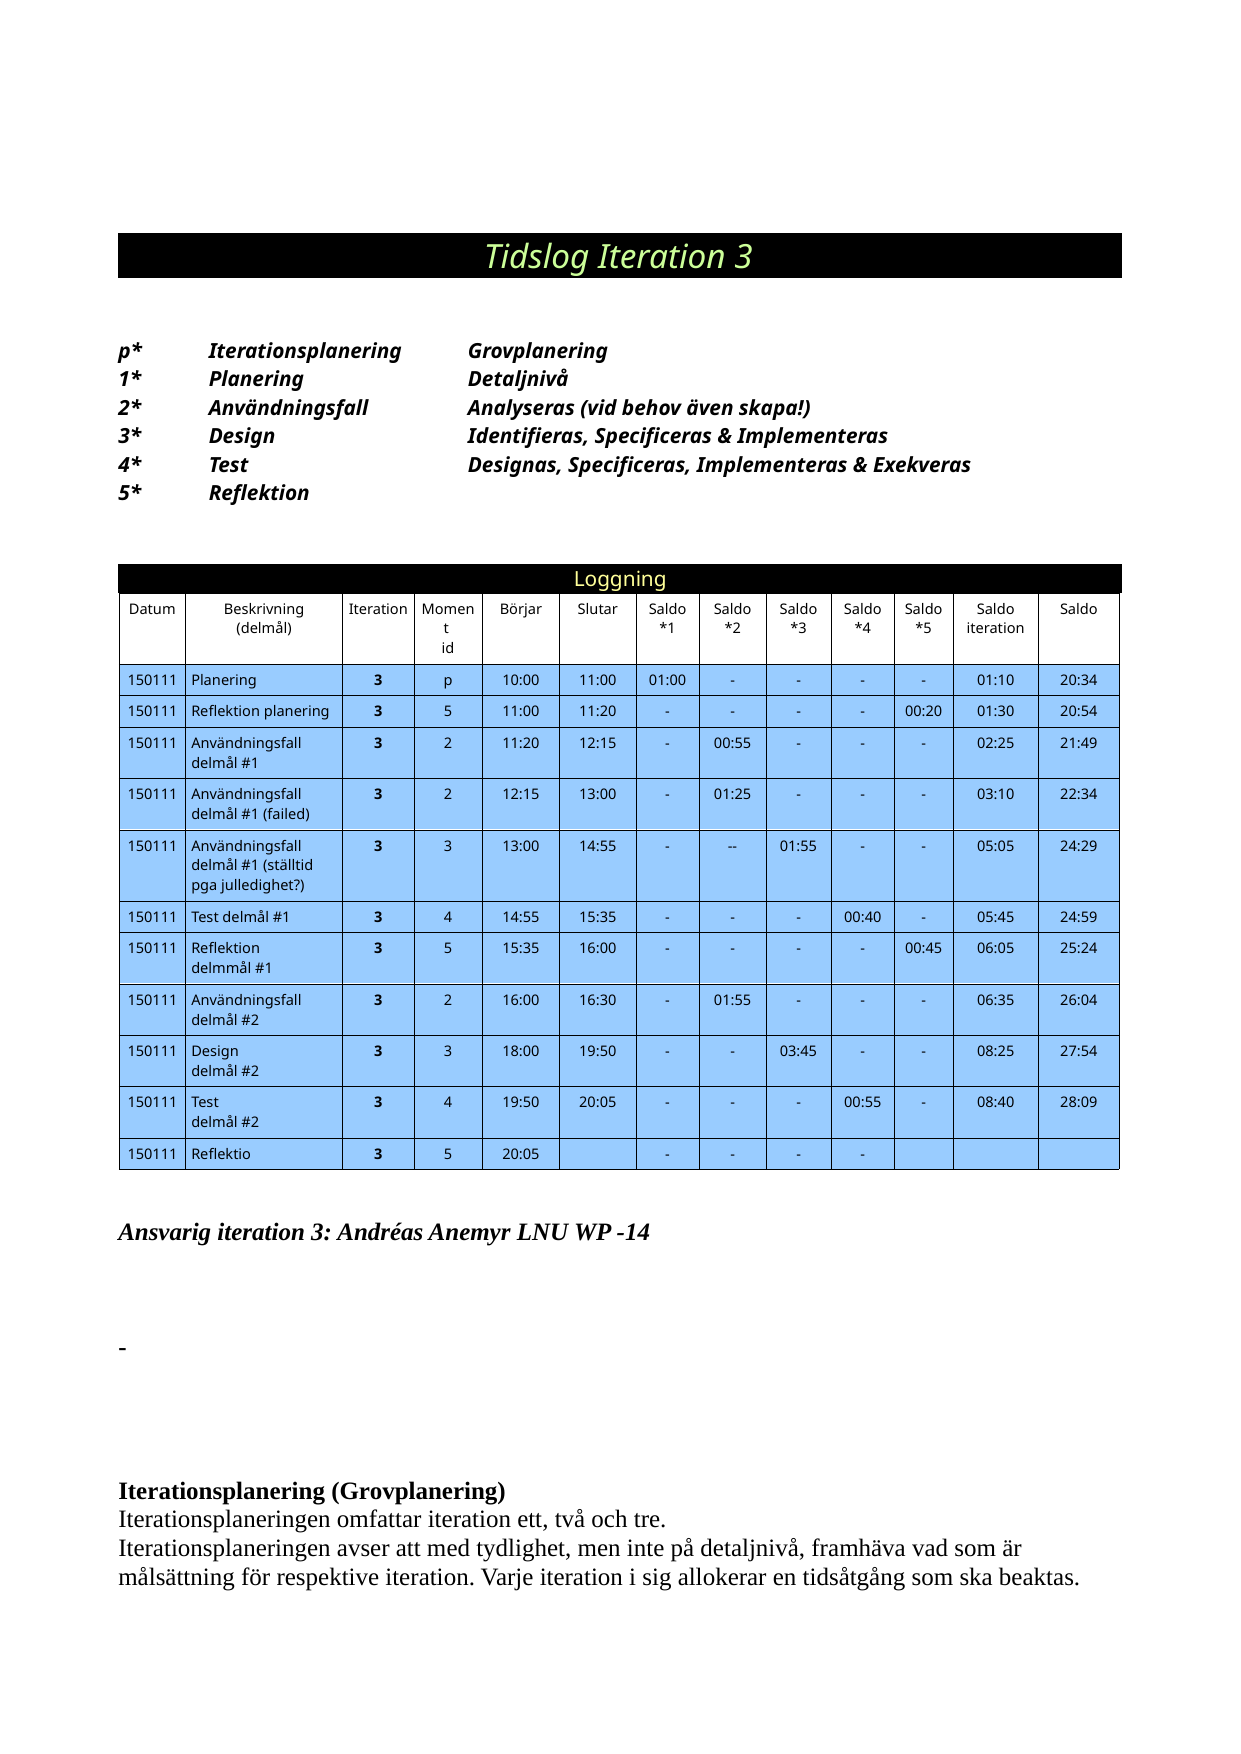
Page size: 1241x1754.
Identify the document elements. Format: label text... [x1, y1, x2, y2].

table_cell - [700, 1087, 766, 1138]
table_cell - [767, 779, 831, 829]
text 1* Planering Detaljnivå [118, 364, 1122, 393]
table_cell 24:59 [1039, 902, 1119, 932]
table_cell 12:15 [483, 779, 559, 829]
table_cell 3 [343, 728, 414, 778]
table_cell - [700, 665, 766, 695]
table_cell 28:09 [1039, 1087, 1119, 1138]
table_cell 15:35 [560, 902, 636, 932]
table_header Saldo *2 [700, 594, 766, 664]
table_cell 150111 [120, 779, 185, 829]
table_cell 3 [343, 1036, 414, 1086]
table_cell 3 [343, 665, 414, 695]
table_cell 01:10 [954, 665, 1038, 695]
table_header Saldo *4 [832, 594, 894, 664]
table_cell Användningsfall delmål #1 (failed) [186, 779, 342, 829]
table_cell 18:00 [483, 1036, 559, 1086]
text 2* Användningsfall Analyseras (vid behov även skapa!) [118, 393, 1122, 421]
table_header Datum [120, 594, 185, 664]
table_cell 01:00 [637, 665, 699, 695]
text 4* Test Designas, Specificeras, Implementeras & Exekveras [118, 450, 1122, 478]
table_cell - [832, 1036, 894, 1086]
table_cell Planering [186, 665, 342, 695]
table_cell 12:15 [560, 728, 636, 778]
table_cell 11:20 [483, 728, 559, 778]
table_cell - [767, 728, 831, 778]
table_cell Användningsfall delmål #2 [186, 985, 342, 1035]
table_cell - [832, 696, 894, 727]
table_cell 2 [415, 985, 482, 1035]
table_cell - [637, 831, 699, 901]
text 3* Design Identifieras, Specificeras & Implementeras [118, 421, 1122, 450]
table_header Iteration [343, 594, 414, 664]
table_cell - [700, 902, 766, 932]
table_cell 25:24 [1039, 933, 1119, 983]
table_cell [895, 1139, 953, 1169]
table_cell - [767, 1139, 831, 1169]
table_cell - [767, 933, 831, 983]
table_cell 22:34 [1039, 779, 1119, 829]
table_cell 2 [415, 779, 482, 829]
table_cell 19:50 [483, 1087, 559, 1138]
table_cell - [700, 696, 766, 727]
table_cell 01:55 [700, 985, 766, 1035]
table_cell 20:05 [483, 1139, 559, 1169]
table_cell - [767, 985, 831, 1035]
table_cell 15:35 [483, 933, 559, 983]
table_cell 06:05 [954, 933, 1038, 983]
table_cell 21:49 [1039, 728, 1119, 778]
table_cell Användningsfall delmål #1 (ställtid pga julledighet?) [186, 831, 342, 901]
table_cell 13:00 [560, 779, 636, 829]
table_cell 3 [343, 696, 414, 727]
table_cell 4 [415, 902, 482, 932]
table_cell 00:20 [895, 696, 953, 727]
text Tidslog Iteration 3 [118, 233, 1122, 278]
table_cell 27:54 [1039, 1036, 1119, 1086]
table_cell - [700, 933, 766, 983]
table_cell 11:20 [560, 696, 636, 727]
table_cell 3 [343, 902, 414, 932]
table_cell 11:00 [483, 696, 559, 727]
table_cell Design delmål #2 [186, 1036, 342, 1086]
table_cell 2 [415, 728, 482, 778]
table_cell -- [700, 831, 766, 901]
table_cell 150111 [120, 665, 185, 695]
table_cell 01:25 [700, 779, 766, 829]
table_cell 16:30 [560, 985, 636, 1035]
table_cell 3 [343, 779, 414, 829]
table_cell 14:55 [560, 831, 636, 901]
table_cell - [832, 831, 894, 901]
table_cell - [832, 665, 894, 695]
table_cell Användningsfall delmål #1 [186, 728, 342, 778]
table_cell 08:40 [954, 1087, 1038, 1138]
table_header Moment id [415, 594, 482, 664]
table_cell - [895, 665, 953, 695]
table_cell 00:55 [832, 1087, 894, 1138]
table_header Saldo *5 [895, 594, 953, 664]
text Iterationsplanering (Grovplanering) [118, 1476, 1122, 1504]
table_cell [560, 1139, 636, 1169]
table_cell 03:45 [767, 1036, 831, 1086]
table_header Slutar [560, 594, 636, 664]
table_cell - [637, 933, 699, 983]
table_cell - [832, 779, 894, 829]
table_cell 150111 [120, 902, 185, 932]
table_cell - [832, 728, 894, 778]
table_cell 00:45 [895, 933, 953, 983]
table_cell 26:04 [1039, 985, 1119, 1035]
table_cell 150111 [120, 1036, 185, 1086]
table_cell - [832, 933, 894, 983]
table_cell 16:00 [560, 933, 636, 983]
table_cell 08:25 [954, 1036, 1038, 1086]
table_cell 150111 [120, 696, 185, 727]
table_cell 20:54 [1039, 696, 1119, 727]
table_cell - [637, 985, 699, 1035]
table_cell 24:29 [1039, 831, 1119, 901]
table_cell 3 [415, 1036, 482, 1086]
table_cell - [895, 1087, 953, 1138]
table_cell Reflektio [186, 1139, 342, 1169]
table_cell 01:30 [954, 696, 1038, 727]
table_cell 06:35 [954, 985, 1038, 1035]
table_header Saldo iteration [954, 594, 1038, 664]
table_cell 5 [415, 696, 482, 727]
table_cell - [767, 696, 831, 727]
table_cell Reflektion delmmål #1 [186, 933, 342, 983]
table_cell [1039, 1139, 1119, 1169]
table_cell - [895, 831, 953, 901]
text Loggning [118, 564, 1122, 593]
table_cell - [767, 902, 831, 932]
table_cell [954, 1139, 1038, 1169]
table_cell - [895, 985, 953, 1035]
table_cell 3 [343, 985, 414, 1035]
table_cell - [832, 1139, 894, 1169]
table_cell - [832, 985, 894, 1035]
table_cell 05:05 [954, 831, 1038, 901]
table_cell 5 [415, 1139, 482, 1169]
table_cell 4 [415, 1087, 482, 1138]
table_cell - [700, 1036, 766, 1086]
table_cell - [895, 779, 953, 829]
table_cell 20:05 [560, 1087, 636, 1138]
table_cell - [637, 902, 699, 932]
table_cell 03:10 [954, 779, 1038, 829]
table_cell 13:00 [483, 831, 559, 901]
table_cell 150111 [120, 728, 185, 778]
table_cell - [637, 1036, 699, 1086]
table_cell - [895, 728, 953, 778]
table_cell 20:34 [1039, 665, 1119, 695]
table_cell p [415, 665, 482, 695]
table_cell - [637, 1139, 699, 1169]
table_cell - [767, 665, 831, 695]
text 5* Reflektion [118, 478, 1122, 507]
table_cell 19:50 [560, 1036, 636, 1086]
table_cell 5 [415, 933, 482, 983]
table_header Saldo *1 [637, 594, 699, 664]
table_cell - [767, 1087, 831, 1138]
table_cell 3 [343, 831, 414, 901]
table_cell 05:45 [954, 902, 1038, 932]
table_cell 10:00 [483, 665, 559, 695]
table_cell 00:40 [832, 902, 894, 932]
table_cell 3 [343, 933, 414, 983]
table_cell - [895, 1036, 953, 1086]
table_cell 150111 [120, 933, 185, 983]
text Ansvarig iteration 3: Andréas Anemyr LNU WP -14 [118, 1217, 1122, 1246]
table_cell 3 [343, 1139, 414, 1169]
table_cell Reflektion planering [186, 696, 342, 727]
table_header Beskrivning (delmål) [186, 594, 342, 664]
table_cell 11:00 [560, 665, 636, 695]
text Iterationsplaneringen omfattar iteration ett, två och tre. [118, 1504, 1122, 1533]
table_cell - [700, 1139, 766, 1169]
table_cell 150111 [120, 831, 185, 901]
table_cell 3 [415, 831, 482, 901]
text p* Iterationsplanering Grovplanering [118, 336, 1122, 364]
table_cell - [637, 1087, 699, 1138]
table_cell 150111 [120, 1139, 185, 1169]
table_cell - [637, 696, 699, 727]
table_header Saldo [1039, 594, 1119, 664]
table_cell 16:00 [483, 985, 559, 1035]
table_cell Test delmål #2 [186, 1087, 342, 1138]
table_header Börjar [483, 594, 559, 664]
table_header Saldo *3 [767, 594, 831, 664]
table_cell 14:55 [483, 902, 559, 932]
table_cell - [637, 779, 699, 829]
table_cell 3 [343, 1087, 414, 1138]
text Iterationsplaneringen avser att med tydlighet, men inte på detaljnivå, framhäva vad som är målsättning för respektive iteration. Varje iteration i sig allokerar en tidsåtgång som ska beaktas. [118, 1533, 1122, 1591]
table_cell 150111 [120, 1087, 185, 1138]
table_cell - [637, 728, 699, 778]
table_cell 00:55 [700, 728, 766, 778]
table_cell 150111 [120, 985, 185, 1035]
table_cell - [895, 902, 953, 932]
table_cell 01:55 [767, 831, 831, 901]
table_cell 02:25 [954, 728, 1038, 778]
table_cell Test delmål #1 [186, 902, 342, 932]
text - [118, 1332, 1122, 1361]
